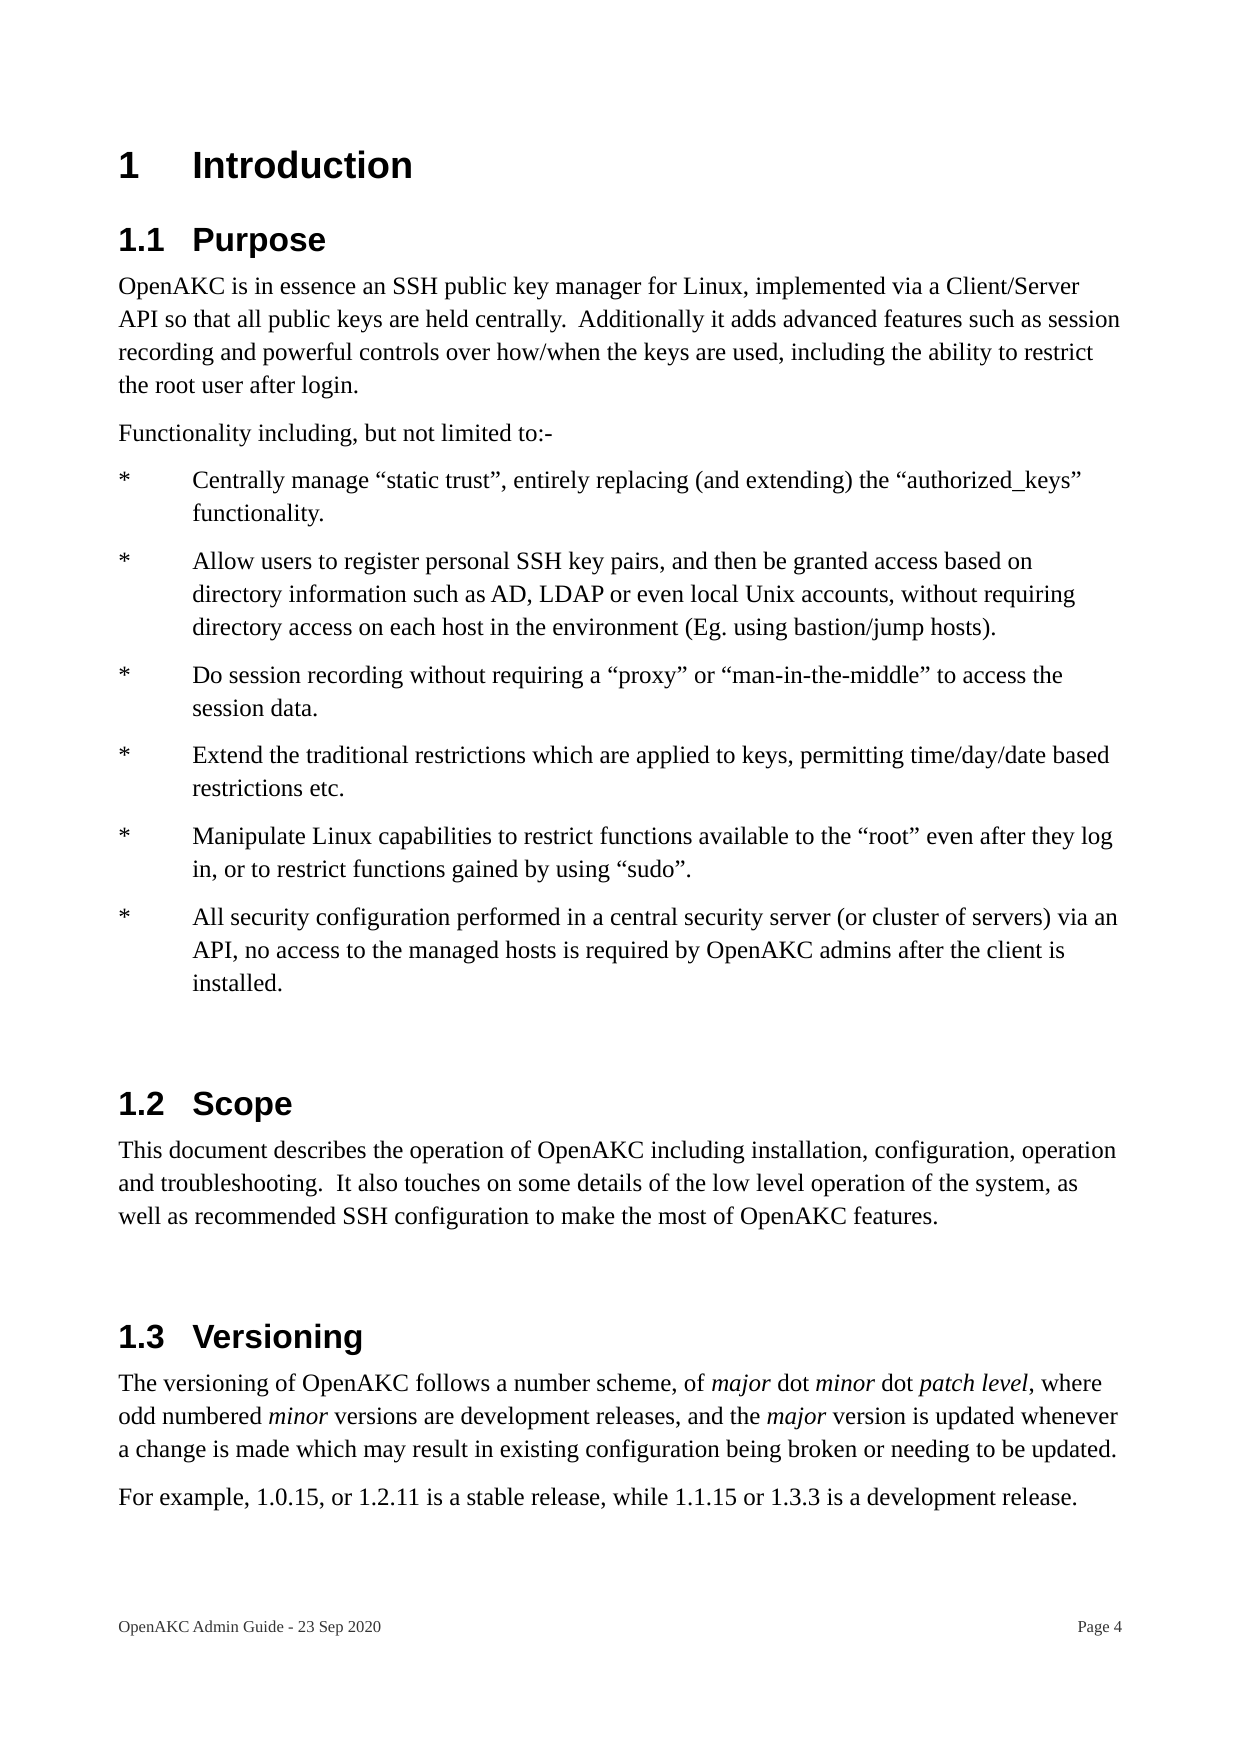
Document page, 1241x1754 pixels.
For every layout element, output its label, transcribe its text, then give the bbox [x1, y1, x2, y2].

subtitle 1.2 Scope [118, 1084, 1122, 1122]
subtitle 1.1 Purpose [118, 220, 1122, 259]
subtitle 1.3 Versioning [118, 1317, 1122, 1356]
text OpenAKC is in essence an SSH public key manager for Linux, implemented via a Client/Server API so that all public keys are held centrally. Additionally it adds advanced features such as session recording and powerful controls over how/when the keys are used, including the ability to restrict the root user after login. [118, 271, 1122, 399]
text * Centrally manage “static trust”, entirely replacing (and extending) the “authorized_keys” functionality. [118, 466, 1122, 527]
text The versioning of OpenAKC follows a number scheme, of major dot minor dot patch level, where odd numbered minor versions are development releases, and the major version is updated whenever a change is made which may result in existing configuration being broken or needing to be updated. [118, 1368, 1122, 1463]
text For example, 1.0.15, or 1.2.11 is a stable release, while 1.1.15 or 1.3.3 is a development release. [118, 1482, 1122, 1511]
text * Manipulate Linux capabilities to restrict functions available to the “root” even after they log in, or to restrict functions gained by using “sudo”. [118, 821, 1122, 883]
text This document describes the operation of OpenAKC including installation, configuration, operation and troubleshooting. It also touches on some details of the low level operation of the system, as well as recommended SSH configuration to make the most of OpenAKC features. [118, 1135, 1122, 1230]
text * All security configuration performed in a central security server (or cluster of servers) via an API, no access to the managed hosts is required by OpenAKC admins after the client is installed. [118, 902, 1122, 996]
subtitle 1 Introduction [118, 143, 1122, 187]
text * Do session recording without requiring a “proxy” or “man-in-the-middle” to access the session data. [118, 660, 1122, 722]
text * Extend the traditional restrictions which are applied to keys, permitting time/day/date based restrictions etc. [118, 740, 1122, 802]
text * Allow users to register personal SSH key pairs, and then be granted access based on directory information such as AD, LDAP or even local Unix accounts, without requiring directory access on each host in the environment (Eg. using bastion/jump hosts). [118, 546, 1122, 641]
text Functionality including, but not limited to:- [118, 418, 1122, 447]
